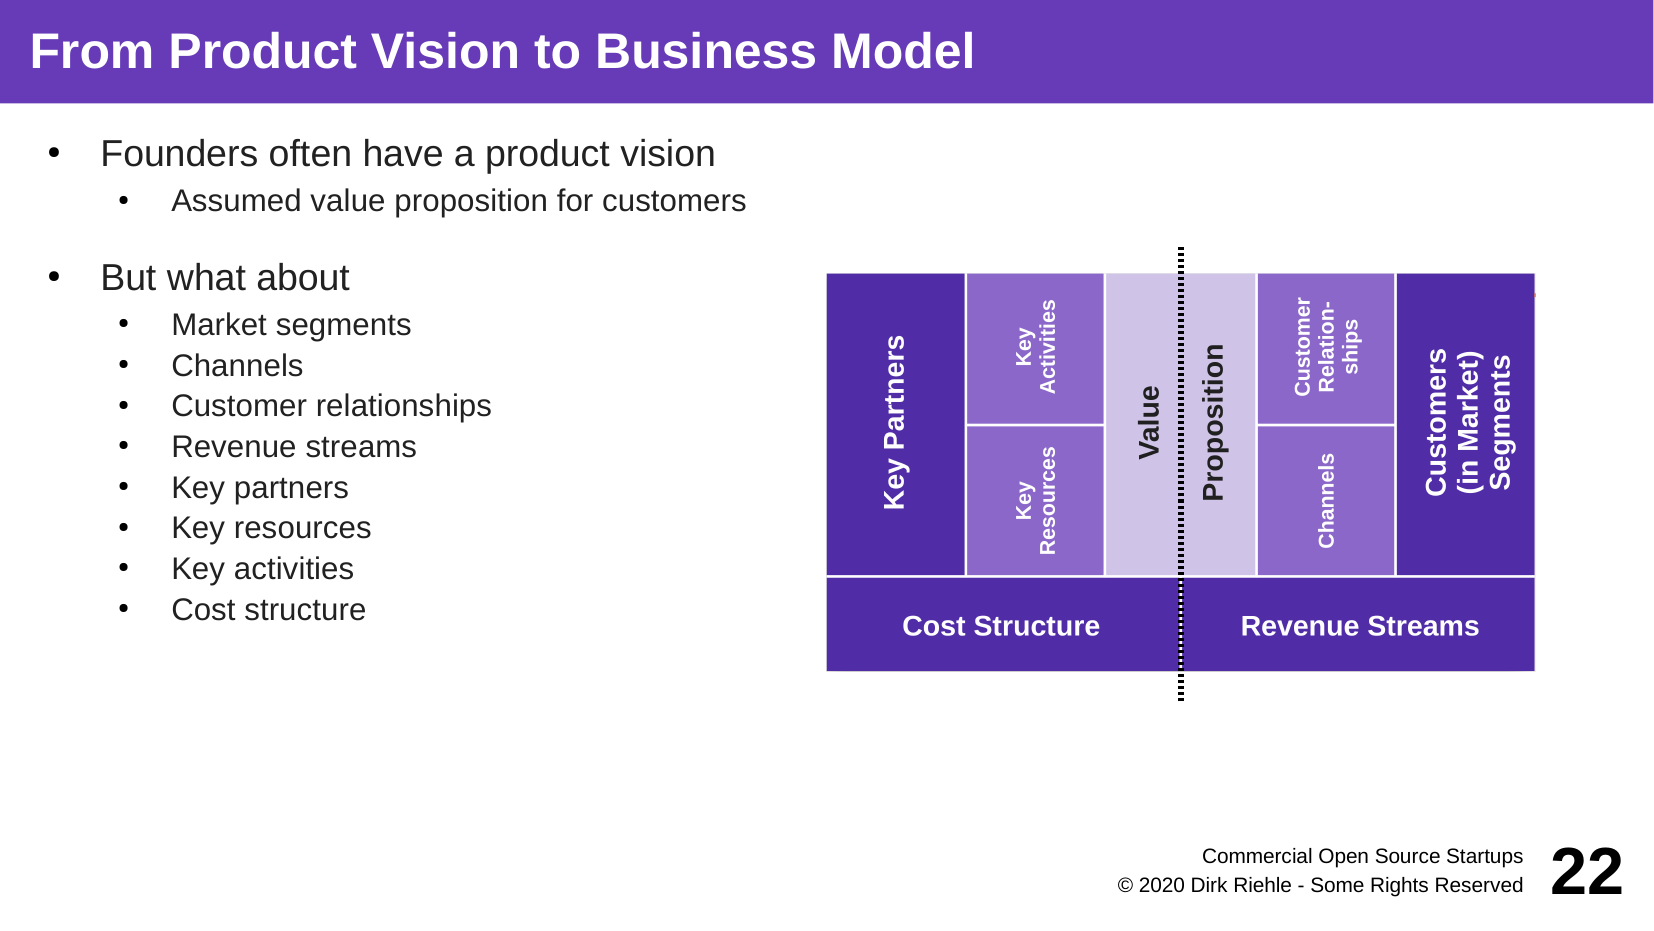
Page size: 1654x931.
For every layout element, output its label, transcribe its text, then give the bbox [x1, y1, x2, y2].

title From Product Vision to Business Model [0, 0, 1654, 104]
picture [826, 273, 1536, 672]
list Founders often have a product vision Assumed value proposition for customers But what about Market segments Channels Customer relationships Revenue streams Key partners Key resources Key activities Cost structure [29, 132, 1625, 813]
